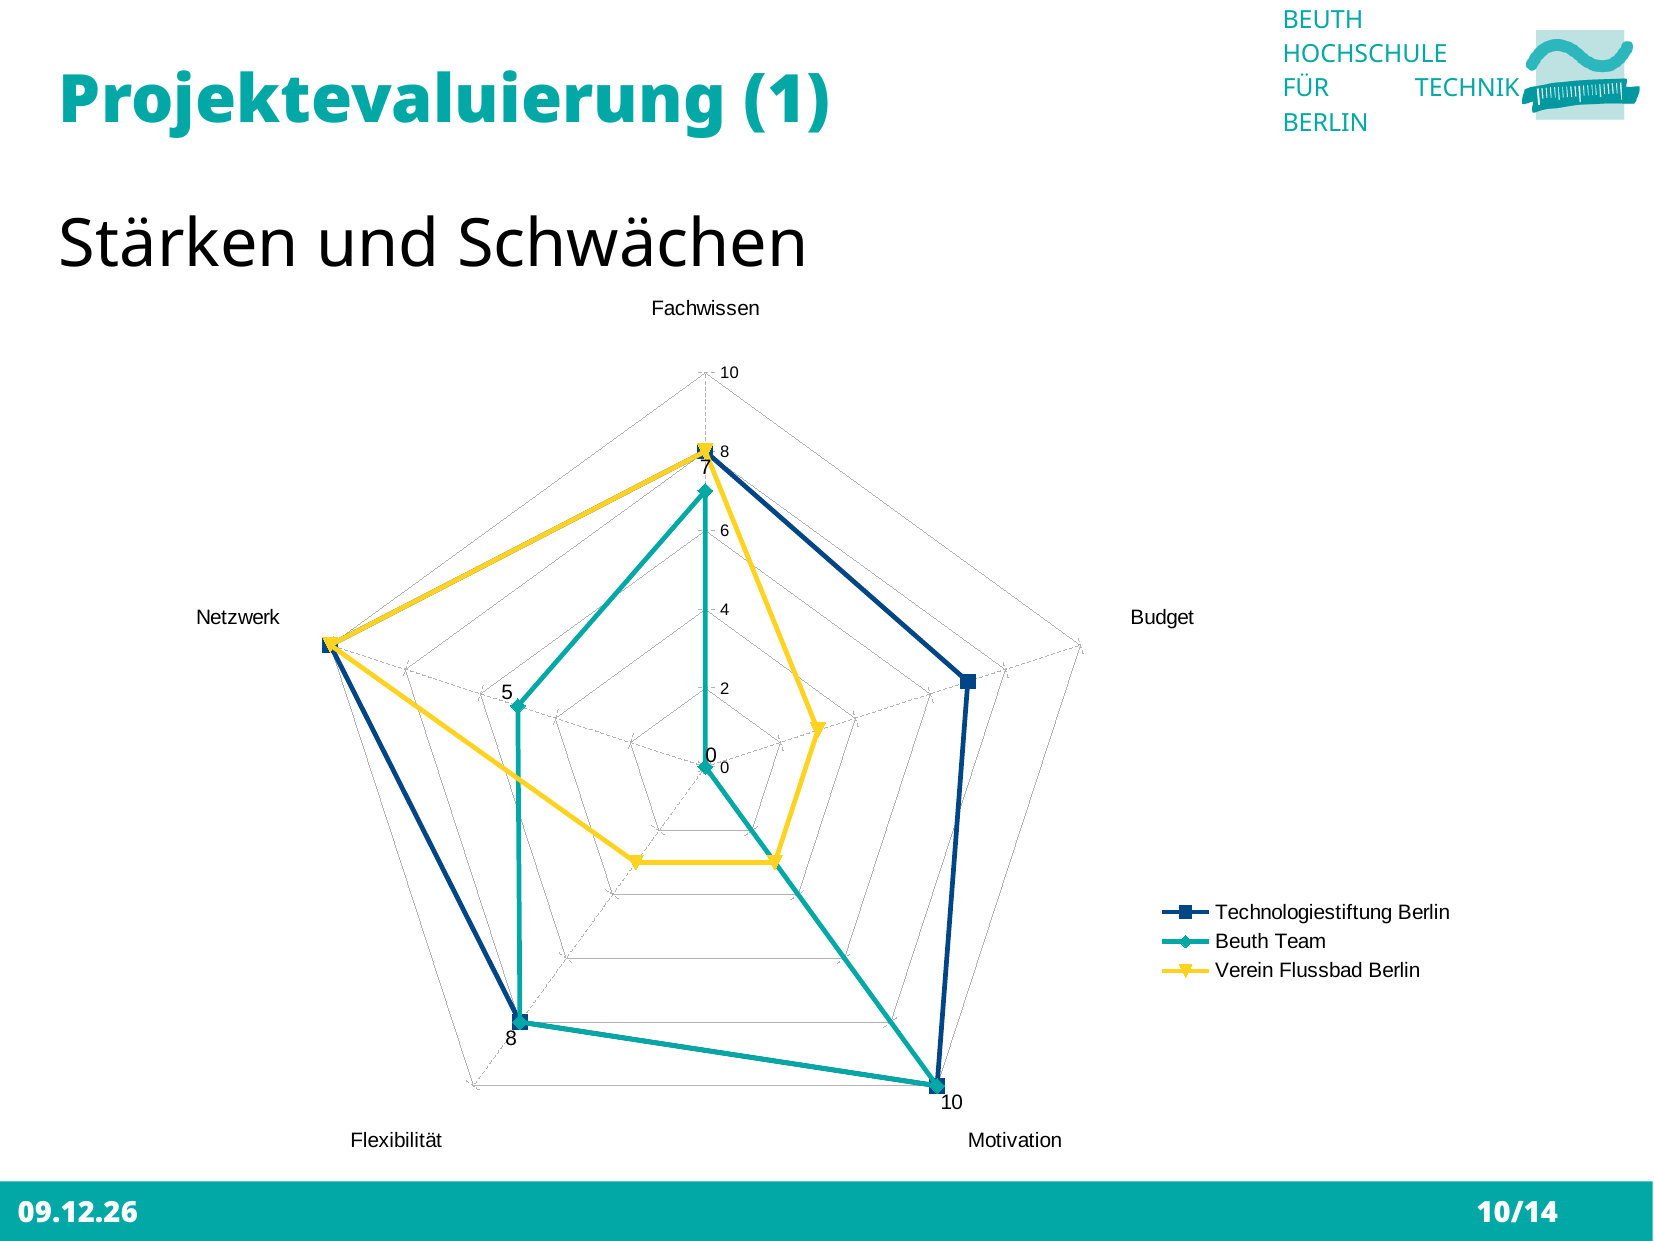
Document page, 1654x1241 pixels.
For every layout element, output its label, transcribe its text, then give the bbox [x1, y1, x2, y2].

chart [151, 278, 1502, 1186]
picture [1522, 30, 1640, 120]
title Projektevaluierung (1) [58, 35, 1240, 142]
list Stärken und Schwächen [58, 195, 1594, 1126]
